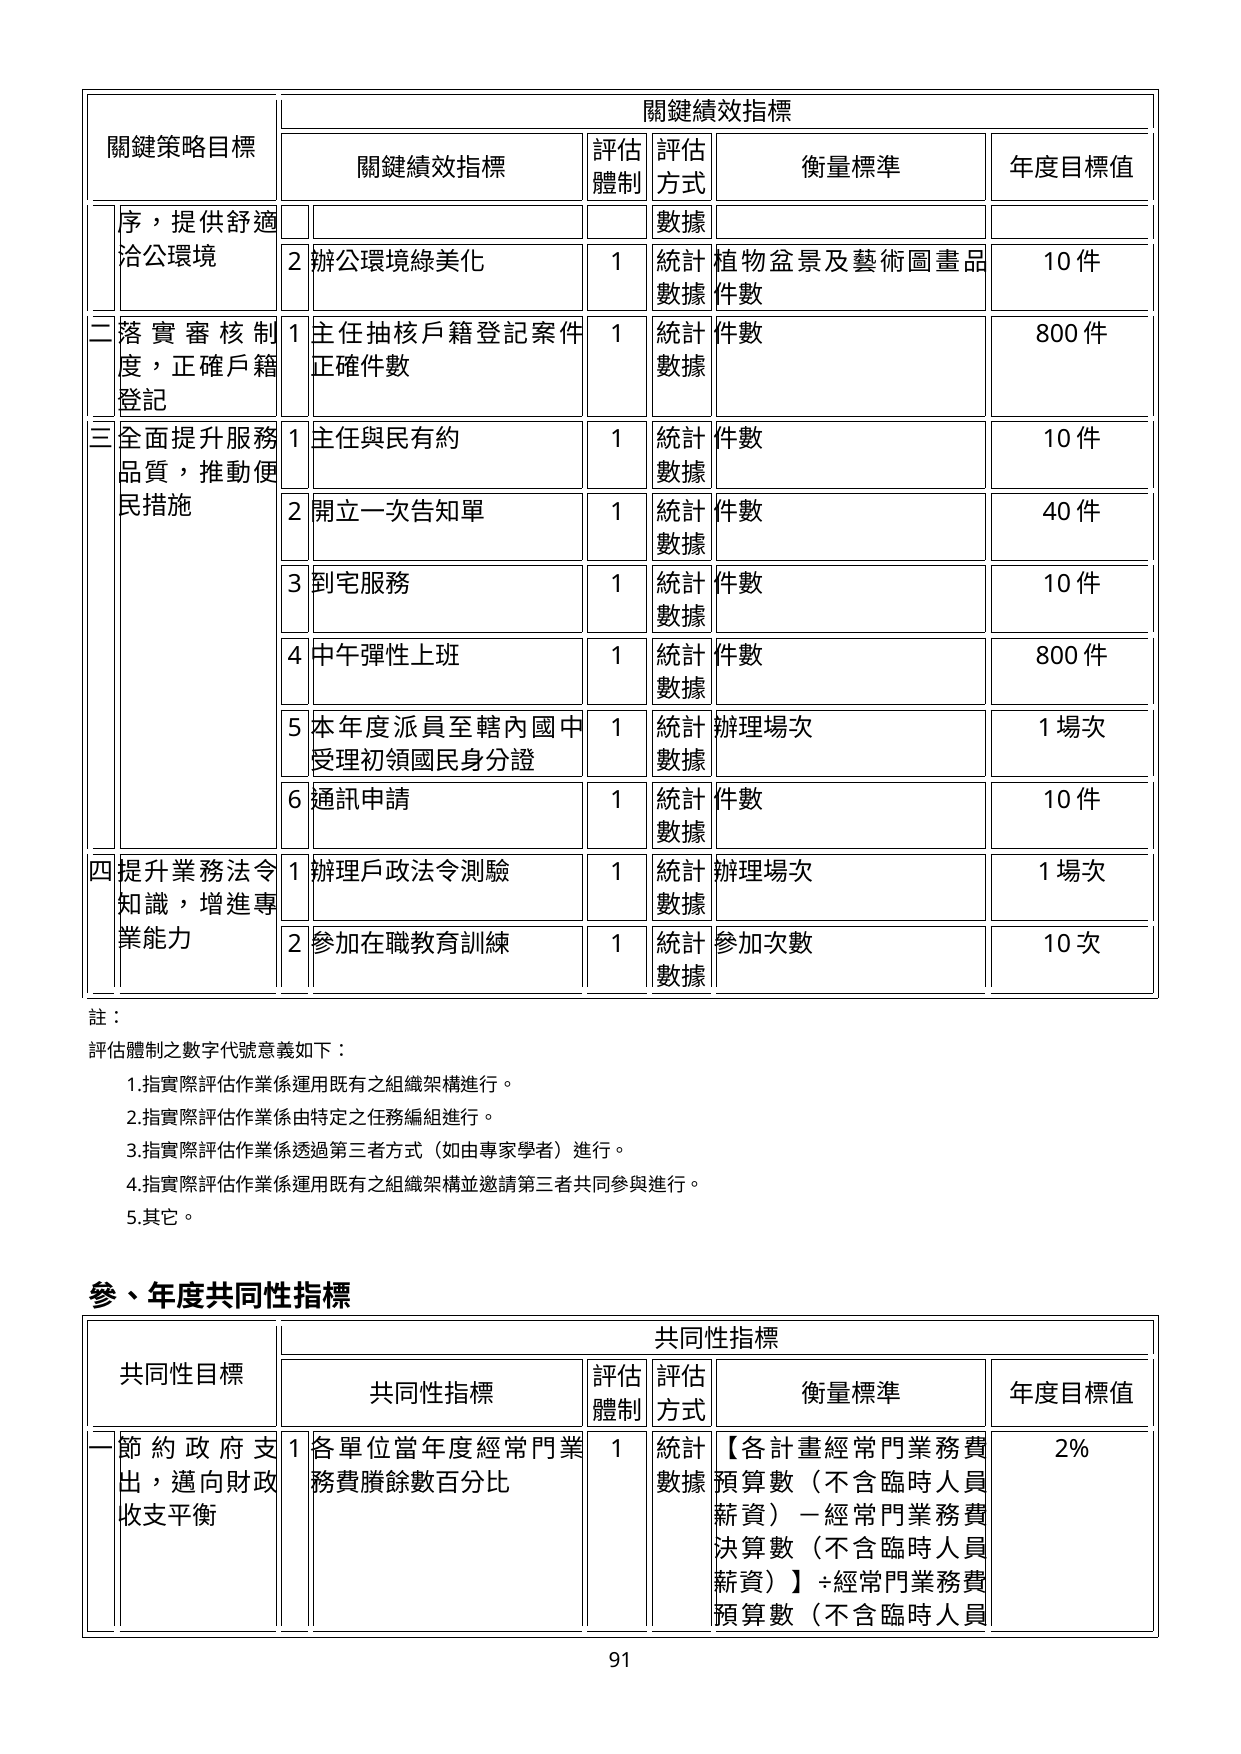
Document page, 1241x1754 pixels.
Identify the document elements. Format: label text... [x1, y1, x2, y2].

table_cell 1 [585, 416, 649, 488]
table_cell 10件 [988, 416, 1156, 488]
table_cell 辦理場次 [714, 704, 988, 776]
table_cell [311, 200, 585, 238]
table_cell 開立一次告知單 [311, 488, 585, 560]
table_cell 序，提供舒適洽公環境 [117, 200, 278, 310]
table_cell 1場次 [988, 848, 1156, 920]
table_cell 一 [85, 1426, 117, 1631]
table_cell 節約政府支出，邁向財政收支平衡 [117, 1426, 278, 1631]
table_cell 1 [278, 1426, 311, 1631]
table_cell 件數 [714, 560, 988, 632]
table_cell 落實審核制度，正確戶籍登記 [117, 310, 278, 416]
table_cell 統計數據 [649, 704, 714, 776]
table_cell 數據 [649, 200, 714, 238]
table_cell 1 [585, 920, 649, 992]
table_cell 統計數據 [649, 488, 714, 560]
table_cell 共同性指標 [278, 1354, 585, 1426]
table_cell 衡量標準 [714, 1355, 988, 1426]
table_cell 辦理戶政法令測驗 [311, 848, 585, 920]
table_cell 10件 [988, 560, 1156, 632]
text 5.其它。 [89, 1198, 1152, 1231]
table_cell 1 [585, 848, 649, 920]
table_cell 評估 方式 [649, 129, 714, 199]
table_header 共同性指標 [278, 1316, 1156, 1354]
table_cell 5 [278, 704, 311, 776]
table_cell 辦理場次 [714, 848, 988, 920]
table_cell 800件 [988, 632, 1156, 704]
table_cell 植物盆景及藝術圖畫品件數 [714, 238, 988, 310]
table_header 共同性目標 [85, 1316, 278, 1426]
table_cell 統計數據 [649, 238, 714, 310]
table_header 關鍵績效指標 [278, 90, 1156, 127]
table_cell 件數 [714, 488, 988, 560]
table_cell 10件 [988, 776, 1156, 848]
table_cell 本年度派員至轄內國中受理初領國民身分證 [311, 704, 585, 776]
table_cell 提升業務法令知識，增進專業能力 [117, 848, 278, 992]
table_cell 1 [585, 1426, 649, 1631]
table_cell 統計數據 [649, 560, 714, 632]
table_cell 1場次 [988, 704, 1156, 776]
table_cell [278, 200, 311, 238]
text 評估體制之數字代號意義如下： [89, 1031, 1152, 1064]
table_cell 1 [585, 488, 649, 560]
table_cell 1 [585, 310, 649, 416]
table_cell 件數 [714, 416, 988, 488]
table_cell [585, 200, 649, 238]
table_cell 10次 [988, 920, 1156, 992]
table_cell 1 [585, 776, 649, 848]
text 4.指實際評估作業係運用既有之組織架構並邀請第三者共同參與進行。 [89, 1164, 1152, 1198]
text 註： [89, 999, 1152, 1031]
table_cell 件數 [714, 310, 988, 416]
table_cell 2 [278, 920, 311, 992]
text 3.指實際評估作業係透過第三者方式（如由專家學者）進行。 [89, 1131, 1152, 1164]
table_cell [988, 200, 1156, 238]
table_cell 1 [278, 848, 311, 920]
table_cell 10件 [988, 238, 1156, 310]
table_cell 1 [585, 238, 649, 310]
table_cell 統計數據 [649, 920, 714, 992]
text 2.指實際評估作業係由特定之任務編組進行。 [89, 1098, 1152, 1131]
table_cell 件數 [714, 776, 988, 848]
table_header 關鍵策略目標 [85, 90, 278, 199]
text 參、年度共同性指標 [89, 1273, 1152, 1315]
table_cell 【各計畫經常門業務費預算數（不含臨時人員薪資）－經常門業務費決算數（不含臨時人員薪資）】÷經常門業務費預算數（不含臨時人員 [714, 1426, 988, 1631]
table_cell 評估 體制 [585, 129, 649, 199]
table_cell 參加在職教育訓練 [311, 920, 585, 992]
table_cell 1 [278, 416, 311, 488]
table_cell 全面提升服務品質，推動便民措施 [117, 416, 278, 848]
table_cell 統計數據 [649, 310, 714, 416]
table_cell 到宅服務 [311, 560, 585, 632]
table_cell 各單位當年度經常門業務費賸餘數百分比 [311, 1426, 585, 1631]
table_cell 2% [988, 1426, 1156, 1631]
table_cell 2 [278, 238, 311, 310]
table_cell 關鍵績效指標 [278, 128, 585, 199]
table_cell 參加次數 [714, 920, 988, 992]
table_cell 通訊申請 [311, 776, 585, 848]
table_cell 1 [278, 310, 311, 416]
table_cell 1 [585, 560, 649, 632]
table_cell 6 [278, 776, 311, 848]
table_cell 二 [85, 310, 117, 416]
table_cell 評估 方式 [649, 1355, 714, 1426]
table_cell [714, 200, 988, 238]
table_cell 4 [278, 632, 311, 704]
table_cell 統計數據 [649, 416, 714, 488]
table_cell 統計數據 [649, 632, 714, 704]
table_cell 三 [85, 416, 117, 848]
table_cell 中午彈性上班 [311, 632, 585, 704]
table_cell 800件 [988, 310, 1156, 416]
text 1.指實際評估作業係運用既有之組織架構進行。 [89, 1064, 1152, 1098]
table_cell 主任抽核戶籍登記案件正確件數 [311, 310, 585, 416]
table_cell 件數 [714, 632, 988, 704]
table_cell 統計數據 [649, 776, 714, 848]
table_cell 四 [85, 848, 117, 992]
table_cell 主任與民有約 [311, 416, 585, 488]
table_cell 2 [278, 488, 311, 560]
table_cell 1 [585, 632, 649, 704]
table_cell 年度目標值 [988, 1354, 1156, 1426]
table_cell [85, 200, 117, 310]
table_cell 衡量標準 [714, 129, 988, 199]
table_cell 3 [278, 560, 311, 632]
table_cell 評估 體制 [585, 1355, 649, 1426]
table_cell 1 [585, 704, 649, 776]
table_cell 辦公環境綠美化 [311, 238, 585, 310]
table_cell 統計數據 [649, 848, 714, 920]
table_cell 年度目標值 [988, 128, 1156, 199]
table_cell 統計數據 [649, 1426, 714, 1631]
table_cell 40件 [988, 488, 1156, 560]
